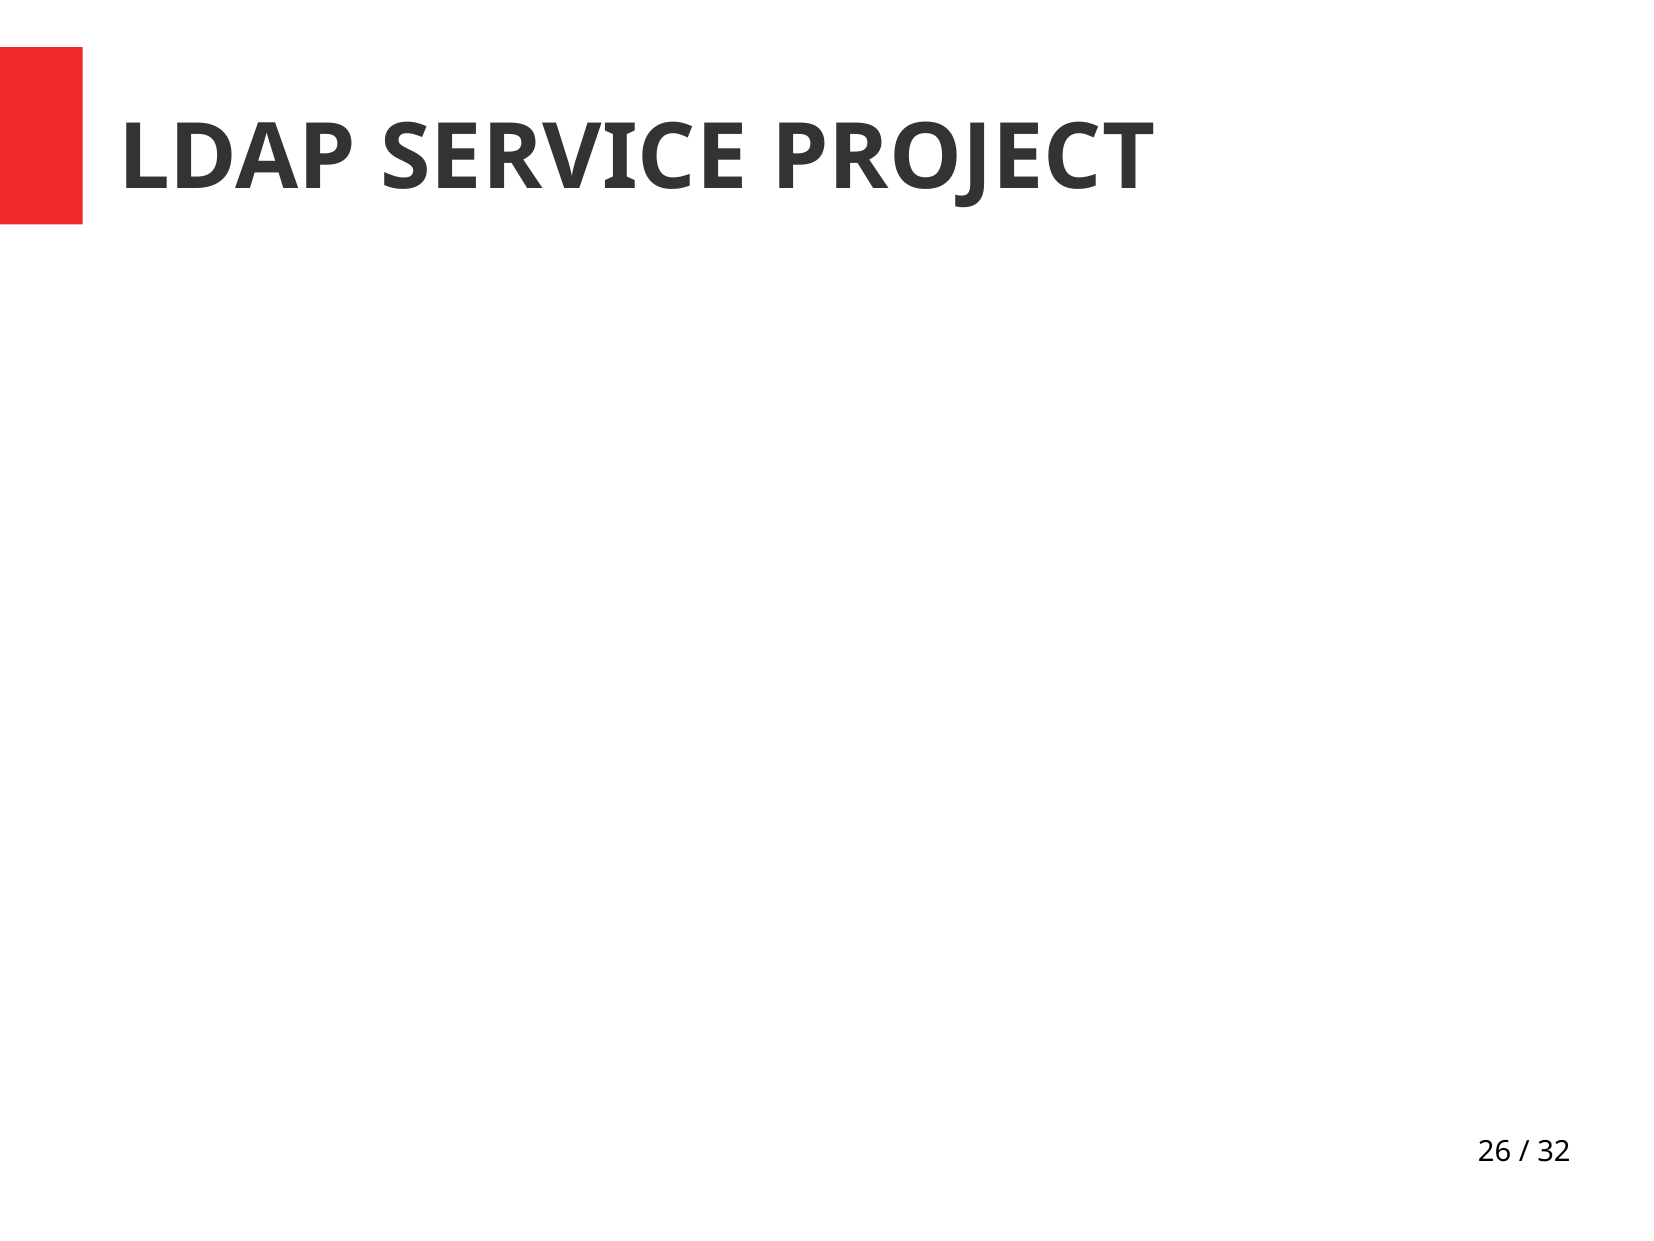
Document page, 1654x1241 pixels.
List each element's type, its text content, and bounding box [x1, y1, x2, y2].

title LDAP SERVICE PROJECT [118, 49, 1571, 257]
